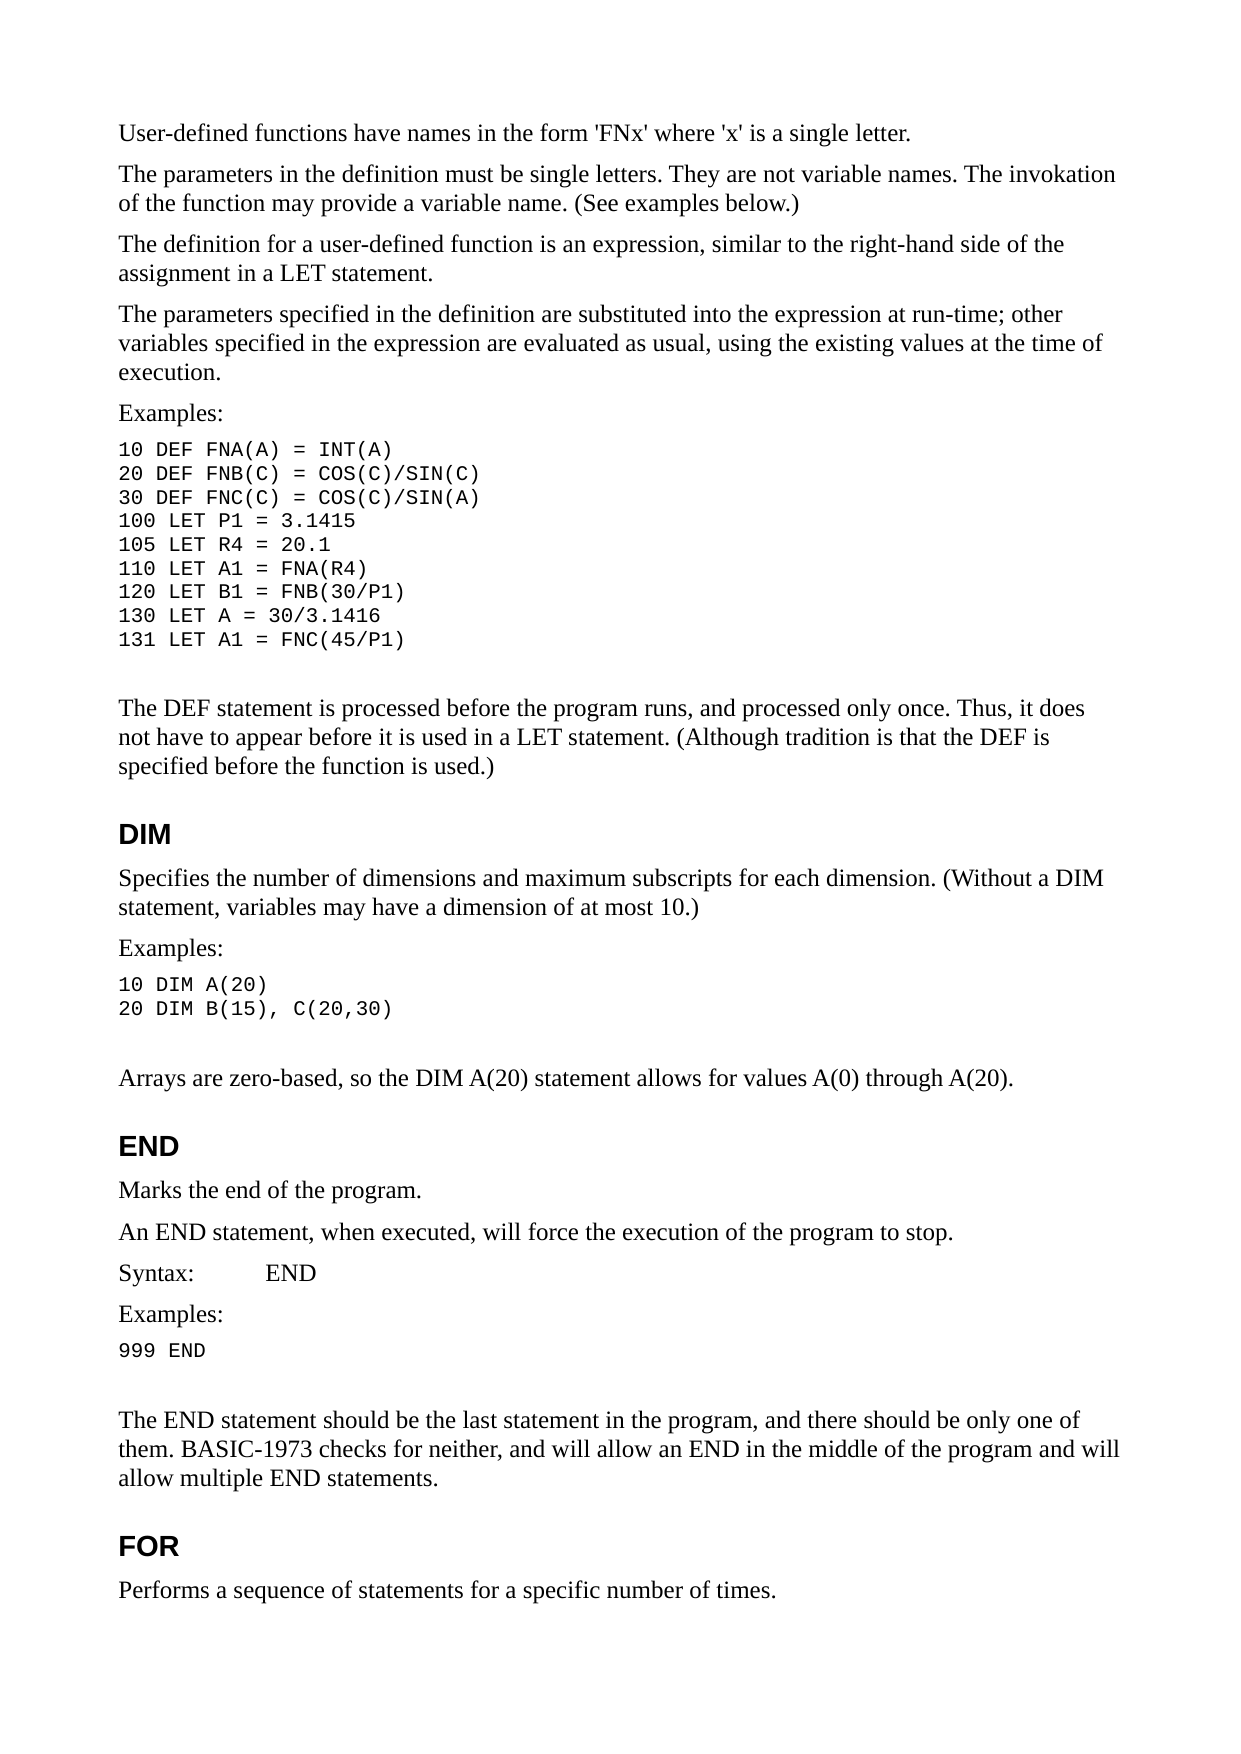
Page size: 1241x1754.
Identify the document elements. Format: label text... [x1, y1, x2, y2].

text 20 DEF FNB(C) = COS(C)/SIN(C) [118, 463, 1122, 487]
text 10 DEF FNA(A) = INT(A) [118, 439, 1122, 463]
text The END statement should be the last statement in the program, and there should be only one of them. BASIC-1973 checks for neither, and will allow an END in the middle of the program and will allow multiple END statements. [118, 1405, 1122, 1491]
subtitle FOR [118, 1529, 1122, 1562]
text 20 DIM B(15), C(20,30) [118, 998, 1122, 1022]
text The definition for a user-defined function is an expression, similar to the right-hand side of the assignment in a LET statement. [118, 229, 1122, 287]
text Examples: [118, 1299, 1122, 1328]
text 110 LET A1 = FNA(R4) [118, 558, 1122, 581]
text The parameters specified in the definition are substituted into the expression at run-time; other variables specified in the expression are evaluated as usual, using the existing values at the time of execution. [118, 299, 1122, 386]
text User-defined functions have names in the form 'FNx' where 'x' is a single letter. [118, 118, 1122, 147]
text 130 LET A = 30/3.1416 [118, 605, 1122, 628]
text Arrays are zero-based, so the DIM A(20) statement allows for values A(0) through A(20). [118, 1063, 1122, 1092]
text 999 END [118, 1340, 1122, 1364]
text Specifies the number of dimensions and maximum subscripts for each dimension. (Without a DIM statement, variables may have a dimension of at most 10.) [118, 863, 1122, 921]
text Syntax: END [118, 1258, 1122, 1287]
text Marks the end of the program. [118, 1175, 1122, 1204]
text Examples: [118, 933, 1122, 962]
text 120 LET B1 = FNB(30/P1) [118, 581, 1122, 605]
subtitle END [118, 1129, 1122, 1163]
text Performs a sequence of statements for a specific number of times. [118, 1575, 1122, 1604]
text Examples: [118, 398, 1122, 427]
text 100 LET P1 = 3.1415 [118, 510, 1122, 534]
text An END statement, when executed, will force the execution of the program to stop. [118, 1217, 1122, 1245]
text 30 DEF FNC(C) = COS(C)/SIN(A) [118, 487, 1122, 510]
text The DEF statement is processed before the program runs, and processed only once. Thus, it does not have to appear before it is used in a LET statement. (Although tradition is that the DEF is specified before the function is used.) [118, 693, 1122, 780]
subtitle DIM [118, 817, 1122, 851]
text 105 LET R4 = 20.1 [118, 534, 1122, 558]
text The parameters in the definition must be single letters. They are not variable names. The invokation of the function may provide a variable name. (See examples below.) [118, 159, 1122, 217]
text 131 LET A1 = FNC(45/P1) [118, 628, 1122, 652]
text 10 DIM A(20) [118, 974, 1122, 998]
